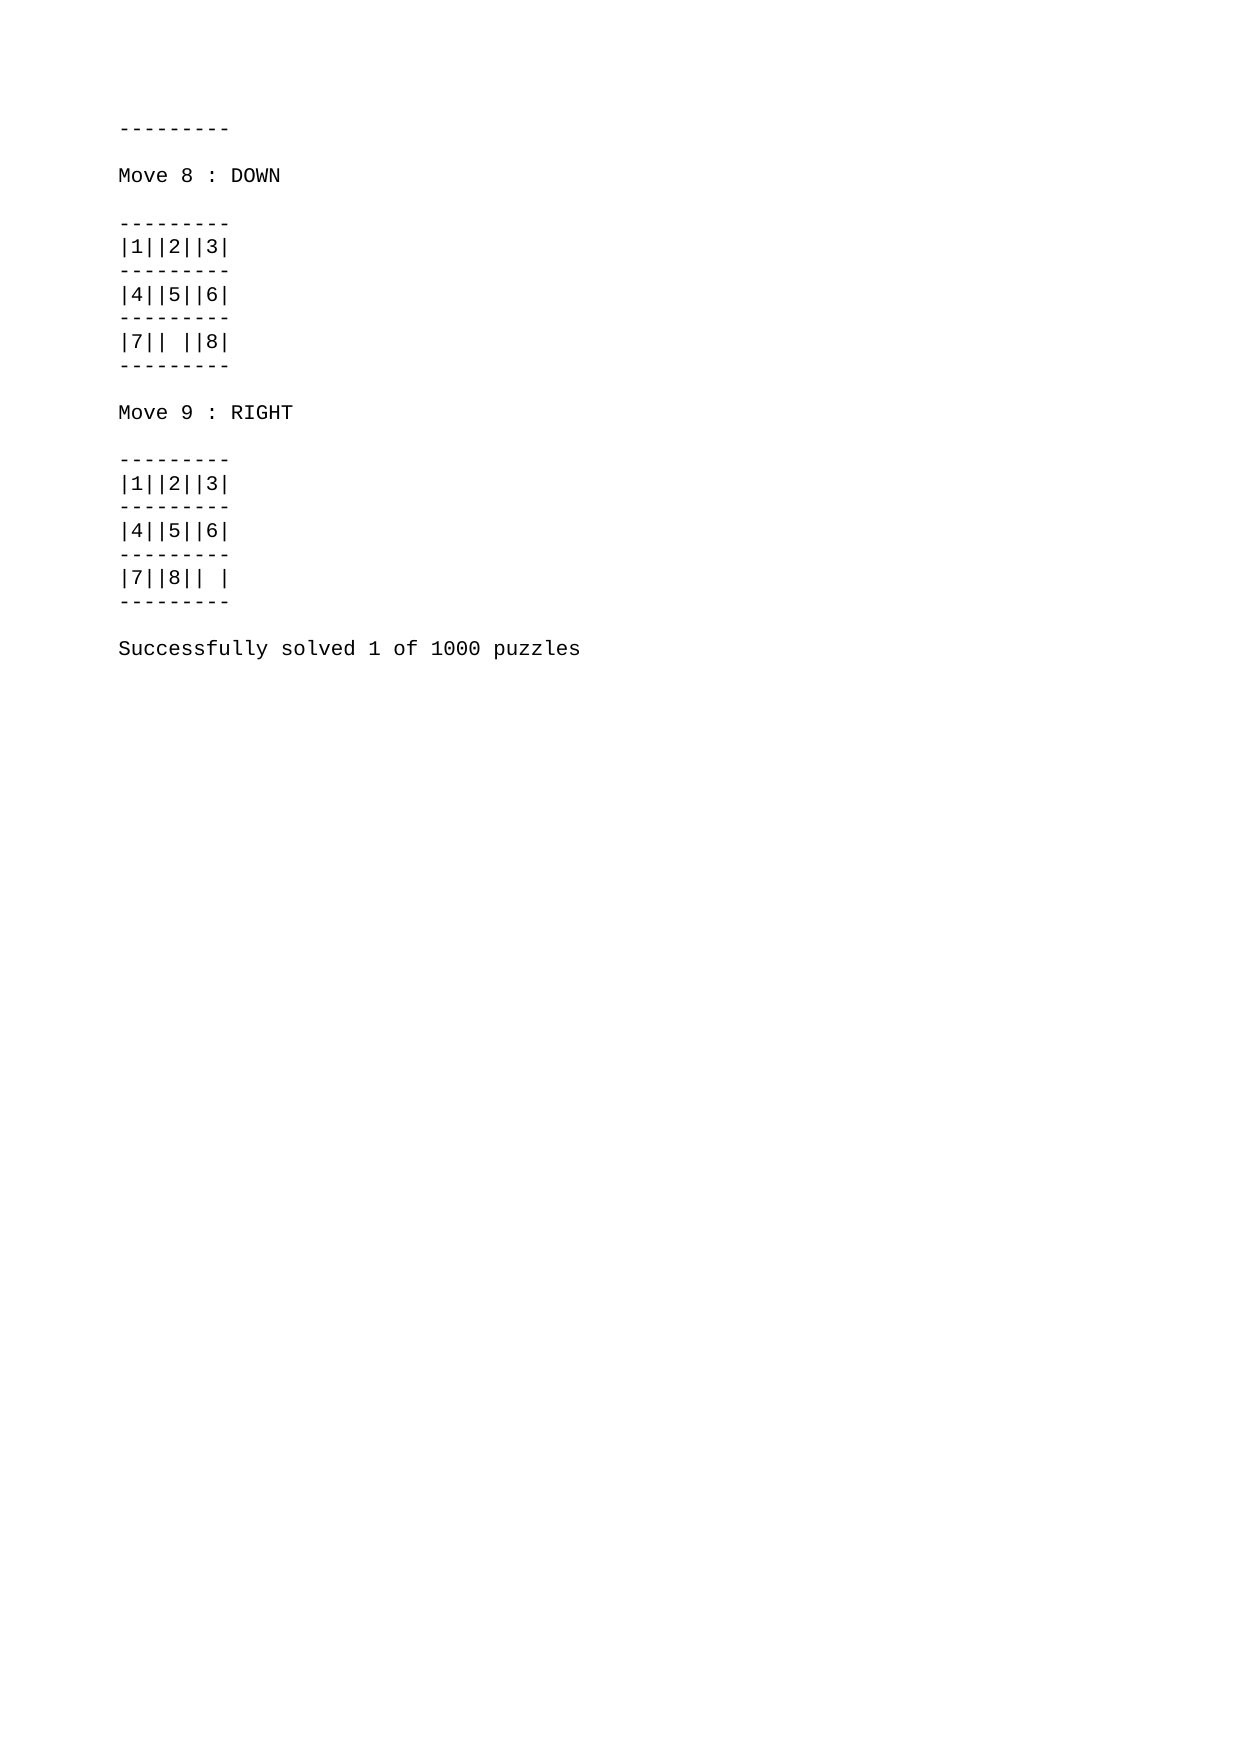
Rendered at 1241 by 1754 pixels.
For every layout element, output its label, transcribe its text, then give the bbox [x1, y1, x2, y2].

text --------- [118, 354, 1122, 378]
text |7||8|| | [118, 567, 1122, 591]
text Successfully solved 1 of 1000 puzzles [118, 638, 1122, 662]
text --------- [118, 544, 1122, 567]
text Move 9 : RIGHT [118, 402, 1122, 426]
text |1||2||3| [118, 473, 1122, 496]
text |4||5||6| [118, 520, 1122, 544]
text --------- [118, 118, 1122, 142]
text --------- [118, 307, 1122, 331]
text Move 8 : DOWN [118, 165, 1122, 189]
text |4||5||6| [118, 284, 1122, 307]
text --------- [118, 449, 1122, 473]
text |1||2||3| [118, 236, 1122, 260]
text --------- [118, 260, 1122, 284]
text --------- [118, 213, 1122, 236]
text --------- [118, 591, 1122, 615]
text |7|| ||8| [118, 331, 1122, 354]
text --------- [118, 496, 1122, 520]
